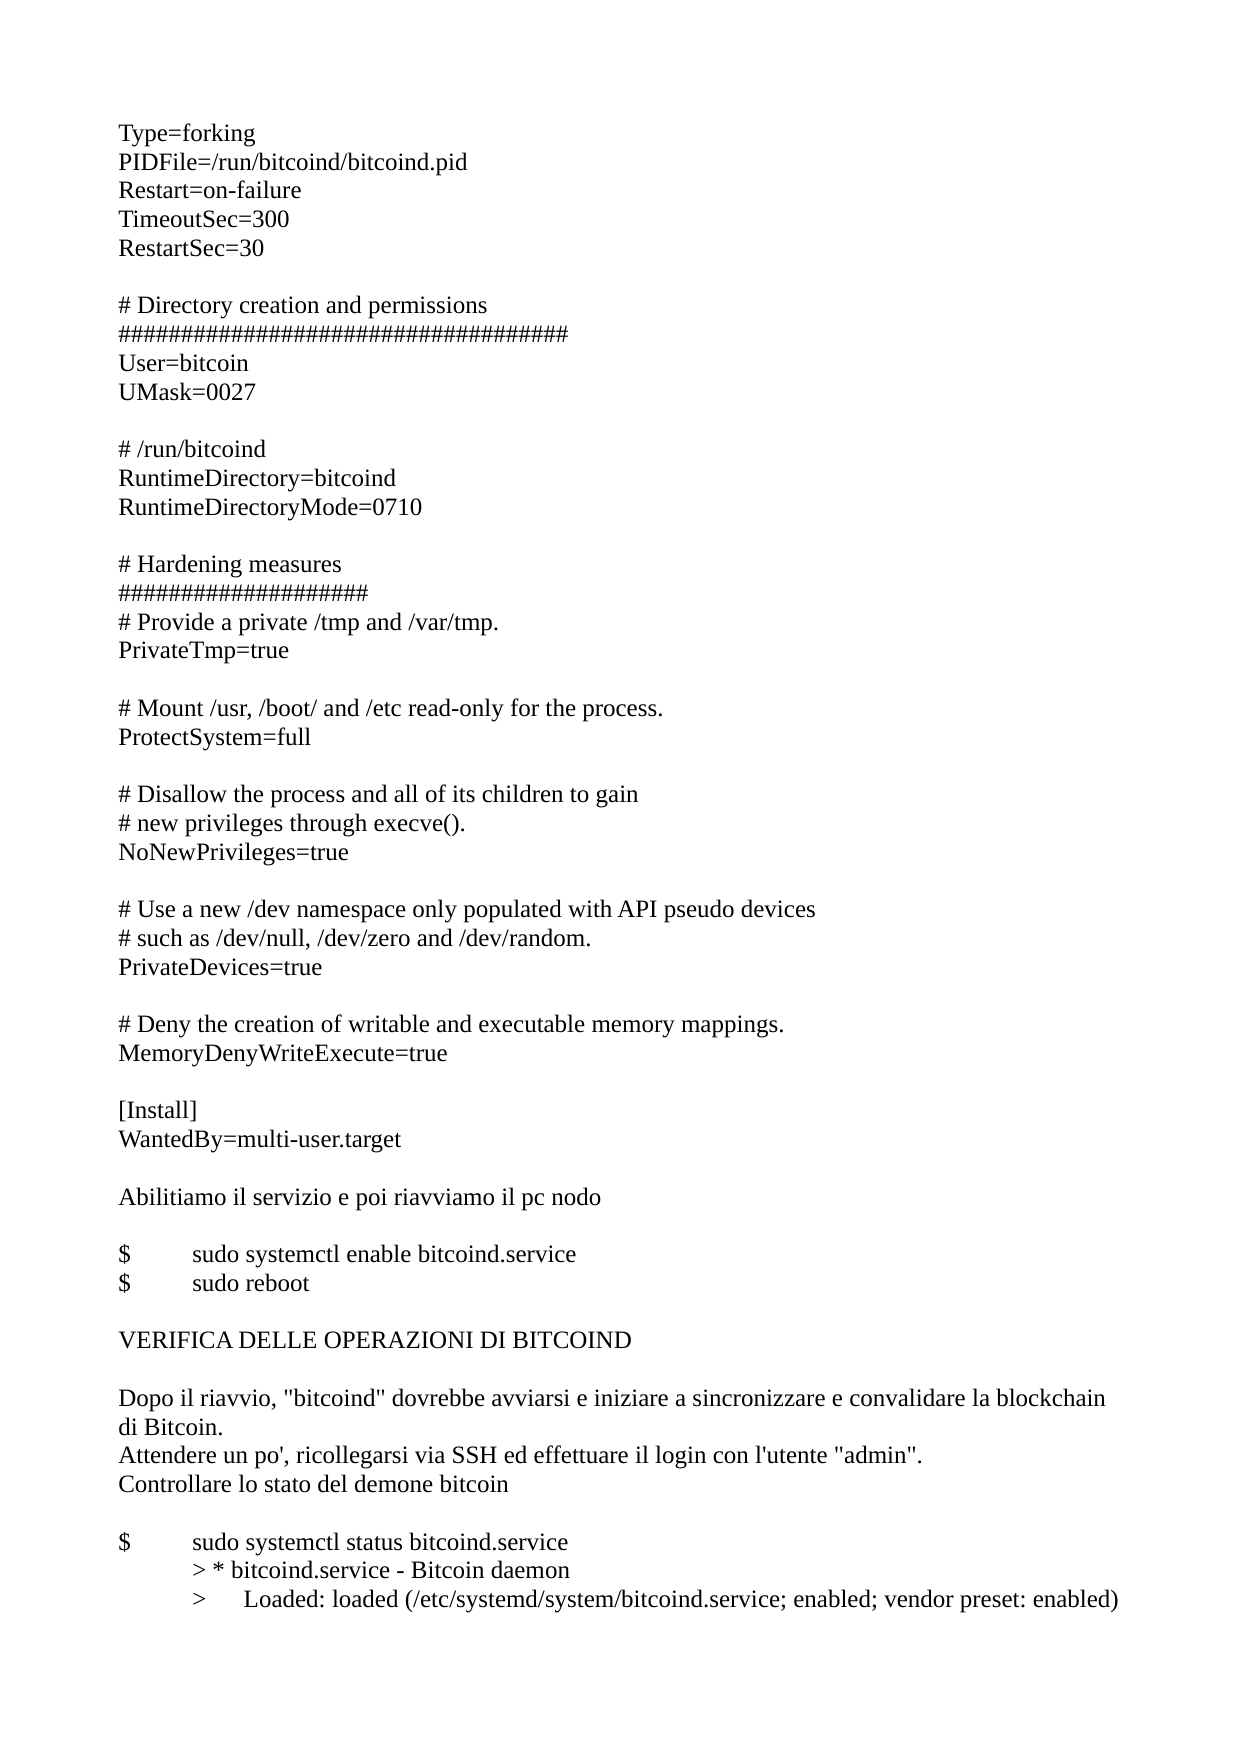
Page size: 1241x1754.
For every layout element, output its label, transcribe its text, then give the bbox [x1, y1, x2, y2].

text User=bitcoin [118, 348, 1122, 377]
text MemoryDenyWriteExecute=true [118, 1038, 1122, 1067]
text #################################### [118, 319, 1122, 348]
text PrivateDevices=true [118, 952, 1122, 981]
text > * bitcoind.service - Bitcoin daemon [118, 1556, 1122, 1584]
text # Directory creation and permissions [118, 291, 1122, 319]
text # Deny the creation of writable and executable memory mappings. [118, 1009, 1122, 1038]
text # new privileges through execve(). [118, 808, 1122, 837]
text # Mount /usr, /boot/ and /etc read-only for the process. [118, 693, 1122, 722]
text # Use a new /dev namespace only populated with API pseudo devices [118, 894, 1122, 923]
text Attendere un po', ricollegarsi via SSH ed effettuare il login con l'utente "admin". [118, 1441, 1122, 1469]
text # such as /dev/null, /dev/zero and /dev/random. [118, 923, 1122, 952]
text # Provide a private /tmp and /var/tmp. [118, 607, 1122, 636]
text Restart=on-failure [118, 176, 1122, 204]
text > Loaded: loaded (/etc/systemd/system/bitcoind.service; enabled; vendor preset: enabled) [118, 1584, 1122, 1613]
text WantedBy=multi-user.target [118, 1124, 1122, 1153]
text # Hardening measures [118, 549, 1122, 578]
text [Install] [118, 1096, 1122, 1124]
text RuntimeDirectory=bitcoind [118, 463, 1122, 492]
text PIDFile=/run/bitcoind/bitcoind.pid [118, 147, 1122, 176]
text Type=forking [118, 118, 1122, 147]
text # Disallow the process and all of its children to gain [118, 779, 1122, 808]
text VERIFICA DELLE OPERAZIONI DI BITCOIND [118, 1326, 1122, 1354]
text TimeoutSec=300 [118, 204, 1122, 233]
text #################### [118, 578, 1122, 607]
text $ sudo systemctl enable bitcoind.service [118, 1239, 1122, 1268]
text Abilitiamo il servizio e poi riavviamo il pc nodo [118, 1182, 1122, 1211]
text Controllare lo stato del demone bitcoin [118, 1469, 1122, 1498]
text UMask=0027 [118, 377, 1122, 406]
text Dopo il riavvio, "bitcoind" dovrebbe avviarsi e iniziare a sincronizzare e convalidare la blockchain di Bitcoin. [118, 1383, 1122, 1441]
text $ sudo reboot [118, 1268, 1122, 1297]
text PrivateTmp=true [118, 636, 1122, 664]
text # /run/bitcoind [118, 434, 1122, 463]
text ProtectSystem=full [118, 722, 1122, 751]
text NoNewPrivileges=true [118, 837, 1122, 866]
text RestartSec=30 [118, 233, 1122, 262]
text RuntimeDirectoryMode=0710 [118, 492, 1122, 521]
text $ sudo systemctl status bitcoind.service [118, 1527, 1122, 1556]
